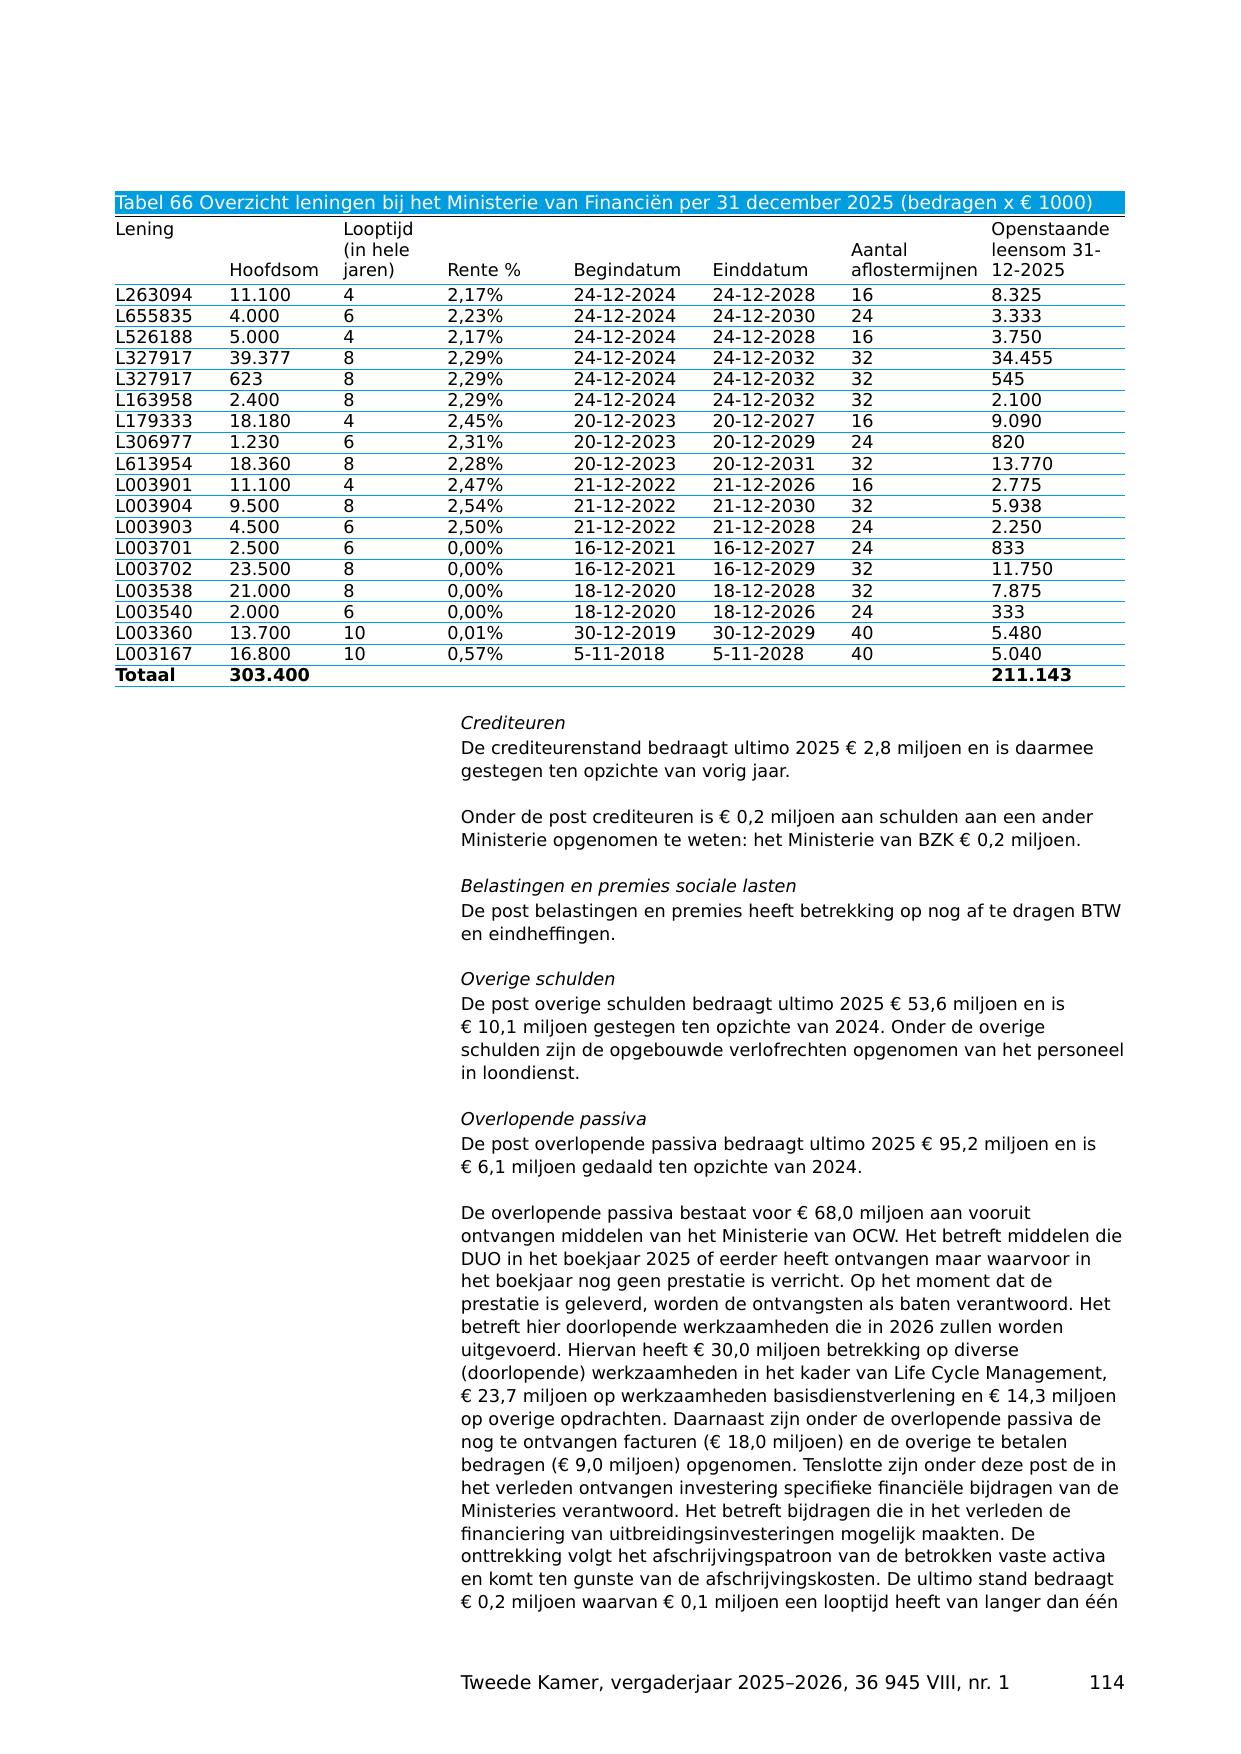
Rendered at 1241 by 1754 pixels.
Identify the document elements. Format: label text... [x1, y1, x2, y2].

table_cell 20-12-2029 [710, 433, 848, 453]
table_cell 3.333 [988, 306, 1125, 326]
table_cell L306977 [115, 433, 226, 453]
table_cell 18.180 [226, 412, 340, 432]
table_cell 5.000 [226, 327, 340, 347]
table_cell [444, 666, 570, 686]
table_cell 0,00% [444, 602, 570, 622]
table_cell 16 [848, 475, 988, 495]
table_cell 9.090 [988, 412, 1125, 432]
table_cell 32 [848, 391, 988, 411]
table_cell 2,54% [444, 496, 570, 517]
table_cell 24 [848, 433, 988, 453]
table_cell 2.775 [988, 475, 1125, 495]
table_cell 2,29% [444, 349, 570, 368]
table_cell 4 [340, 412, 444, 432]
table_cell 30-12-2029 [710, 623, 848, 643]
table_cell 24-12-2024 [570, 285, 709, 305]
table_cell 303.400 [226, 666, 340, 686]
table_cell 0,00% [444, 539, 570, 559]
table_cell 21-12-2030 [710, 496, 848, 517]
table_cell 20-12-2027 [710, 412, 848, 432]
table_cell L003167 [115, 645, 226, 664]
table_cell 2,50% [444, 518, 570, 538]
table_cell L655835 [115, 306, 226, 326]
table_cell 18-12-2020 [570, 581, 709, 601]
text Crediteuren [461, 711, 1125, 734]
table_cell 6 [340, 539, 444, 559]
table_cell 2.400 [226, 391, 340, 411]
table_cell 18-12-2028 [710, 581, 848, 601]
table_cell 8 [340, 454, 444, 474]
table_cell 24-12-2030 [710, 306, 848, 326]
table_cell 2,23% [444, 306, 570, 326]
table_cell 24-12-2024 [570, 349, 709, 368]
text De post belastingen en premies heeft betrekking op nog af te dragen BTW en eindheffingen. [461, 899, 1125, 944]
table_cell 24-12-2032 [710, 370, 848, 390]
table_cell Openstaande leensom 31-12-2025 [988, 217, 1125, 284]
table_cell 1.230 [226, 433, 340, 453]
table_cell [848, 666, 988, 686]
table_cell 21-12-2022 [570, 475, 709, 495]
table_cell 6 [340, 518, 444, 538]
table_cell 16-12-2021 [570, 539, 709, 559]
table_cell 40 [848, 645, 988, 664]
table_cell 2,47% [444, 475, 570, 495]
table_cell 2,45% [444, 412, 570, 432]
table_cell 833 [988, 539, 1125, 559]
table_cell 18-12-2026 [710, 602, 848, 622]
table_cell 2,17% [444, 327, 570, 347]
table_cell 11.100 [226, 285, 340, 305]
table_cell 0,01% [444, 623, 570, 643]
table_cell 21-12-2022 [570, 518, 709, 538]
table_cell 4.000 [226, 306, 340, 326]
table_cell 32 [848, 349, 988, 368]
table_cell 0,57% [444, 645, 570, 664]
table_cell Totaal [115, 666, 226, 686]
table_cell 24 [848, 602, 988, 622]
table_cell 24-12-2024 [570, 370, 709, 390]
table_cell Aantal aflostermijnen [848, 217, 988, 284]
table_cell 333 [988, 602, 1125, 622]
table_cell 18.360 [226, 454, 340, 474]
table_cell 8 [340, 560, 444, 580]
table_cell 8 [340, 496, 444, 517]
table_cell L003538 [115, 581, 226, 601]
table_cell 24-12-2032 [710, 391, 848, 411]
table_cell 13.770 [988, 454, 1125, 474]
table_cell 24-12-2024 [570, 306, 709, 326]
table_cell 8 [340, 391, 444, 411]
table_cell 5-11-2028 [710, 645, 848, 664]
table_cell 24-12-2024 [570, 391, 709, 411]
table_cell 2,17% [444, 285, 570, 305]
table_cell 16-12-2027 [710, 539, 848, 559]
table_cell Lening [115, 217, 226, 284]
table_cell L526188 [115, 327, 226, 347]
table_cell 11.100 [226, 475, 340, 495]
table_cell 21-12-2022 [570, 496, 709, 517]
table_cell Einddatum [710, 217, 848, 284]
table_cell 20-12-2023 [570, 433, 709, 453]
table_cell L003702 [115, 560, 226, 580]
table_cell 2.100 [988, 391, 1125, 411]
table_cell L003903 [115, 518, 226, 538]
table_cell 5-11-2018 [570, 645, 709, 664]
table_cell 16 [848, 327, 988, 347]
table_cell 8 [340, 349, 444, 368]
table_cell 18-12-2020 [570, 602, 709, 622]
table_cell 623 [226, 370, 340, 390]
table_cell 24 [848, 306, 988, 326]
table_cell L327917 [115, 349, 226, 368]
table_cell 24-12-2028 [710, 285, 848, 305]
table_cell 30-12-2019 [570, 623, 709, 643]
text De post overlopende passiva bedraagt ultimo 2025 € 95,2 miljoen en is € 6,1 miljoen gedaald ten opzichte van 2024. [461, 1132, 1125, 1178]
table_cell L003904 [115, 496, 226, 517]
table_cell L613954 [115, 454, 226, 474]
table_cell 0,00% [444, 581, 570, 601]
table_cell 34.455 [988, 349, 1125, 368]
table_cell 2,29% [444, 370, 570, 390]
table_cell 23.500 [226, 560, 340, 580]
table_cell 11.750 [988, 560, 1125, 580]
table_cell Rente % [444, 217, 570, 284]
table_cell L003360 [115, 623, 226, 643]
table_cell 8 [340, 370, 444, 390]
table_cell Looptijd (in hele jaren) [340, 217, 444, 284]
table_cell 13.700 [226, 623, 340, 643]
table_cell 24 [848, 539, 988, 559]
table_cell Begindatum [570, 217, 709, 284]
table_cell 20-12-2023 [570, 454, 709, 474]
table_cell 21-12-2028 [710, 518, 848, 538]
table_cell 2.500 [226, 539, 340, 559]
table_cell [340, 666, 444, 686]
table_cell 0,00% [444, 560, 570, 580]
table_cell L327917 [115, 370, 226, 390]
table_cell 21-12-2026 [710, 475, 848, 495]
table_cell 24-12-2028 [710, 327, 848, 347]
text De overlopende passiva bestaat voor € 68,0 miljoen aan vooruit ontvangen middelen van het Ministerie van OCW. Het betreft middelen die DUO in het boekjaar 2025 of eerder heeft ontvangen maar waarvoor in het boekjaar nog geen prestatie is verricht. Op het moment dat de prestatie is geleverd, worden de ontvangsten als baten verantwoord. Het betreft hier doorlopende werkzaamheden die in 2026 zullen worden uitgevoerd. Hiervan heeft € 30,0 miljoen betrekking op diverse (doorlopende) werkzaamheden in het kader van Life Cycle Management, € 23,7 miljoen op werkzaamheden basisdienstverlening en € 14,3 miljoen op overige opdrachten. Daarnaast zijn onder de overlopende passiva de nog te ontvangen facturen (€ 18,0 miljoen) en de overige te betalen bedragen (€ 9,0 miljoen) opgenomen. Tenslotte zijn onder deze post de in het verleden ontvangen investering specifieke financiële bijdragen van de Ministeries verantwoord. Het betreft bijdragen die in het verleden de financiering van uitbreidingsinvesteringen mogelijk maakten. De onttrekking volgt het afschrijvingspatroon van de betrokken vaste activa en komt ten gunste van de afschrijvingskosten. De ultimo stand bedraagt € 0,2 miljoen waarvan € 0,1 miljoen een looptijd heeft van langer dan één [461, 1201, 1125, 1613]
table_cell 6 [340, 602, 444, 622]
table_cell 16 [848, 412, 988, 432]
table_cell 9.500 [226, 496, 340, 517]
table_cell 16 [848, 285, 988, 305]
table_cell 32 [848, 454, 988, 474]
text Belastingen en premies sociale lasten [461, 874, 1125, 897]
table_cell 545 [988, 370, 1125, 390]
table_cell 32 [848, 581, 988, 601]
table_cell 16-12-2029 [710, 560, 848, 580]
table_cell 5.480 [988, 623, 1125, 643]
table_cell 8 [340, 581, 444, 601]
table_cell 39.377 [226, 349, 340, 368]
table_cell [570, 666, 709, 686]
table_cell L263094 [115, 285, 226, 305]
table_cell L179333 [115, 412, 226, 432]
table_cell 20-12-2031 [710, 454, 848, 474]
table_cell L003701 [115, 539, 226, 559]
table_cell 5.040 [988, 645, 1125, 664]
text De crediteurenstand bedraagt ultimo 2025 € 2,8 miljoen en is daarmee gestegen ten opzichte van vorig jaar. [461, 736, 1125, 782]
table_cell 10 [340, 645, 444, 664]
table_cell 32 [848, 496, 988, 517]
table_cell 24-12-2024 [570, 327, 709, 347]
table_cell 2.000 [226, 602, 340, 622]
table_cell 4 [340, 475, 444, 495]
table_cell 32 [848, 370, 988, 390]
table_cell 6 [340, 306, 444, 326]
text Overlopende passiva [461, 1107, 1125, 1130]
table_cell 40 [848, 623, 988, 643]
table_cell L163958 [115, 391, 226, 411]
table_cell 2.250 [988, 518, 1125, 538]
table_cell 24-12-2032 [710, 349, 848, 368]
table_cell 6 [340, 433, 444, 453]
table_cell 4.500 [226, 518, 340, 538]
table_cell 16.800 [226, 645, 340, 664]
table_cell 2,31% [444, 433, 570, 453]
table_cell 10 [340, 623, 444, 643]
text Overige schulden [461, 967, 1125, 990]
table_cell 8.325 [988, 285, 1125, 305]
table_cell 20-12-2023 [570, 412, 709, 432]
table_cell 2,29% [444, 391, 570, 411]
table_cell L003901 [115, 475, 226, 495]
table_cell 32 [848, 560, 988, 580]
text Onder de post crediteuren is € 0,2 miljoen aan schulden aan een ander Ministerie opgenomen te weten: het Ministerie van BZK € 0,2 miljoen. [461, 805, 1125, 851]
table_cell 211.143 [988, 666, 1125, 686]
table_cell 4 [340, 327, 444, 347]
table_cell [710, 666, 848, 686]
text De post overige schulden bedraagt ultimo 2025 € 53,6 miljoen en is € 10,1 miljoen gestegen ten opzichte van 2024. Onder de overige schulden zijn de opgebouwde verlofrechten opgenomen van het personeel in loondienst. [461, 992, 1125, 1084]
table_cell L003540 [115, 602, 226, 622]
table_cell Hoofdsom [226, 217, 340, 284]
table_cell 21.000 [226, 581, 340, 601]
table_cell 7.875 [988, 581, 1125, 601]
table_cell 820 [988, 433, 1125, 453]
table_cell 4 [340, 285, 444, 305]
table_cell 24 [848, 518, 988, 538]
table_cell 2,28% [444, 454, 570, 474]
table_cell 16-12-2021 [570, 560, 709, 580]
table_cell 5.938 [988, 496, 1125, 517]
table_cell 3.750 [988, 327, 1125, 347]
